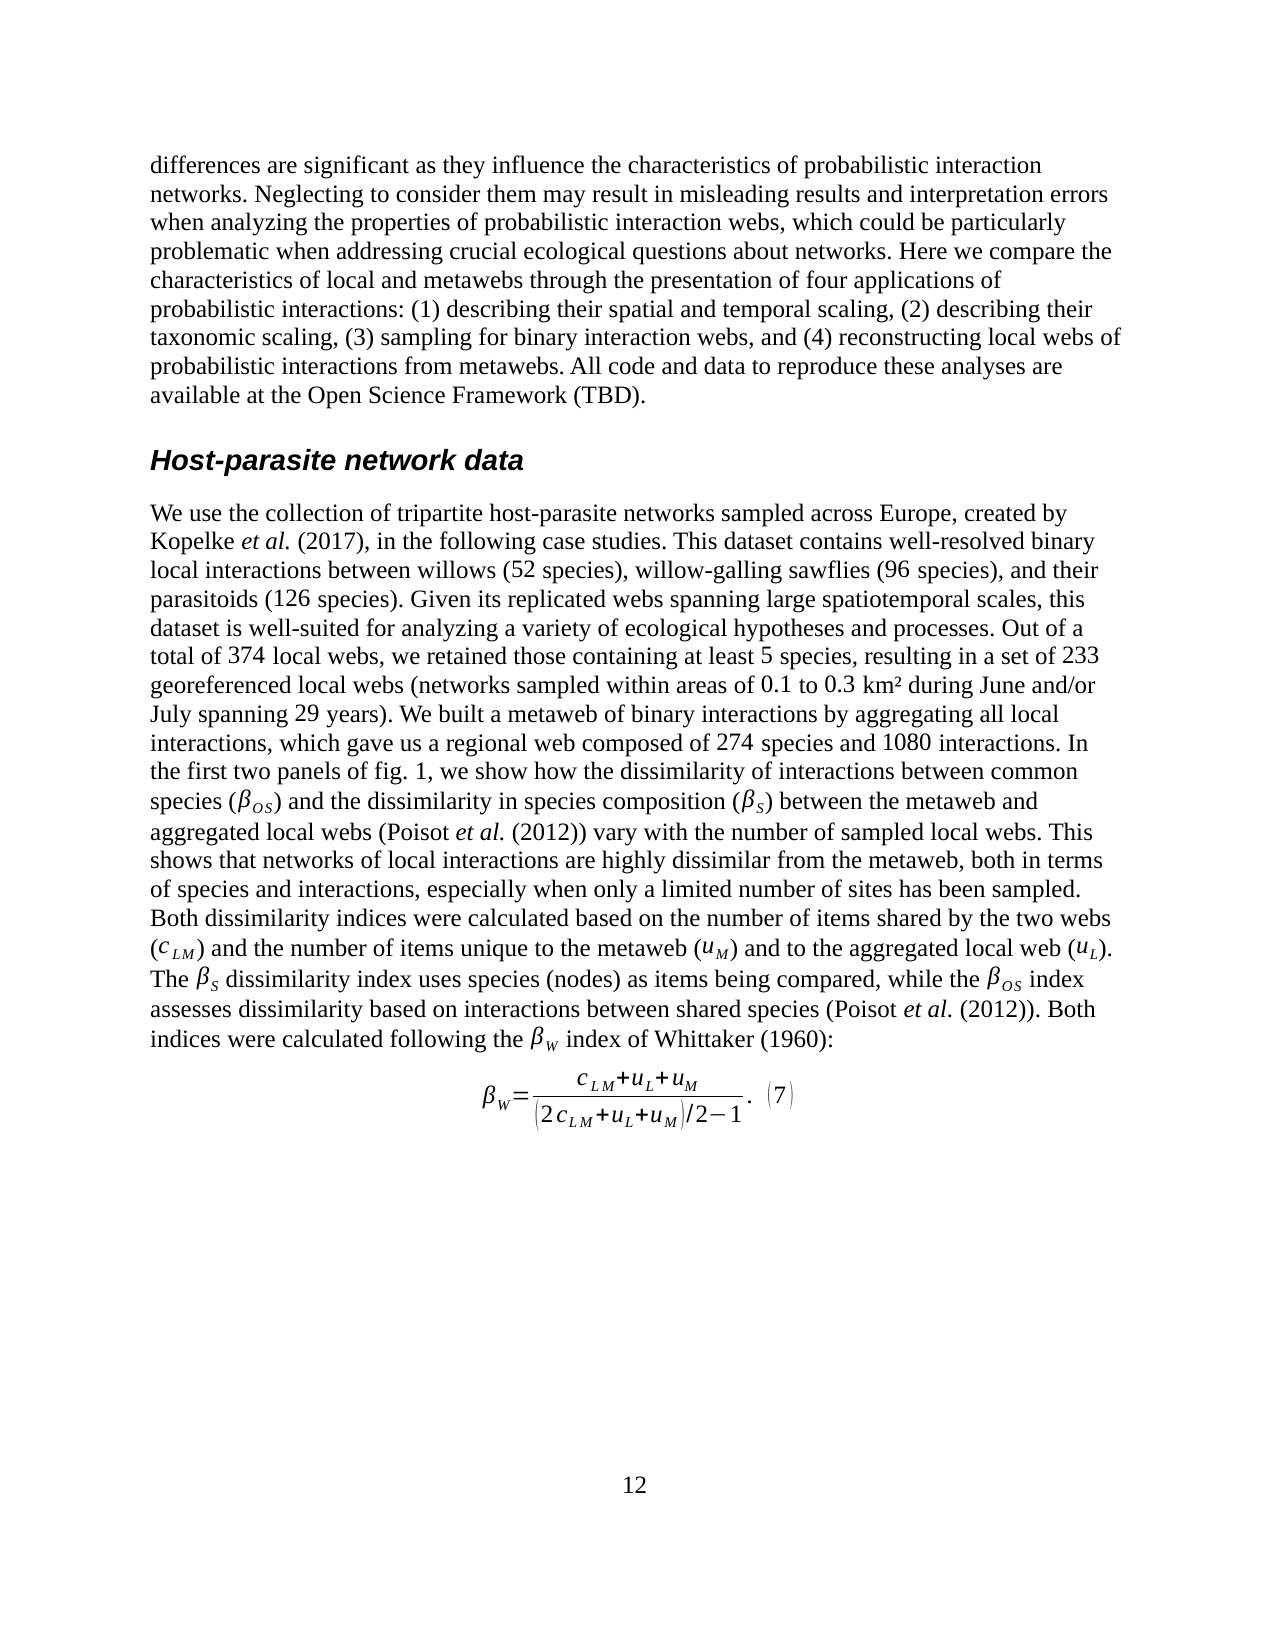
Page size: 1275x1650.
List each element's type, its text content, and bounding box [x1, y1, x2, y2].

text differences are significant as they influence the characteristics of probabilistic interaction networks. Neglecting to consider them may result in misleading results and interpretation errors when analyzing the properties of probabilistic interaction webs, which could be particularly problematic when addressing crucial ecological questions about networks. Here we compare the characteristics of local and metawebs through the presentation of four applications of probabilistic interactions: (1) describing their spatial and temporal scaling, (2) describing their taxonomic scaling, (3) sampling for binary interaction webs, and (4) reconstructing local webs of probabilistic interactions from metawebs. All code and data to reproduce these analyses are available at the Open Science Framework (TBD). [150, 150, 1125, 409]
subtitle Host-parasite network data [150, 443, 1125, 476]
text We use the collection of tripartite host-parasite networks sampled across Europe, created by Kopelke et al. (2017), in the following case studies. This dataset contains well-resolved binary local interactions between willows ( species), willow-galling sawflies ( species), and their parasitoids ( species). Given its replicated webs spanning large spatiotemporal scales, this dataset is well-suited for analyzing a variety of ecological hypotheses and processes. Out of a total of local webs, we retained those containing at least species, resulting in a set of georeferenced local webs (networks sampled within areas of to km² during June and/or July spanning years). We built a metaweb of binary interactions by aggregating all local interactions, which gave us a regional web composed of species and interactions. In the first two panels of fig. 1, we show how the dissimilarity of interactions between common species () and the dissimilarity in species composition () between the metaweb and aggregated local webs (Poisot et al. (2012)) vary with the number of sampled local webs. This shows that networks of local interactions are highly dissimilar from the metaweb, both in terms of species and interactions, especially when only a limited number of sites has been sampled. Both dissimilarity indices were calculated based on the number of items shared by the two webs () and the number of items unique to the metaweb () and to the aggregated local web (). The dissimilarity index uses species (nodes) as items being compared, while the index assesses dissimilarity based on interactions between shared species (Poisot et al. (2012)). Both indices were calculated following the index of Whittaker (1960): [150, 498, 1125, 1054]
